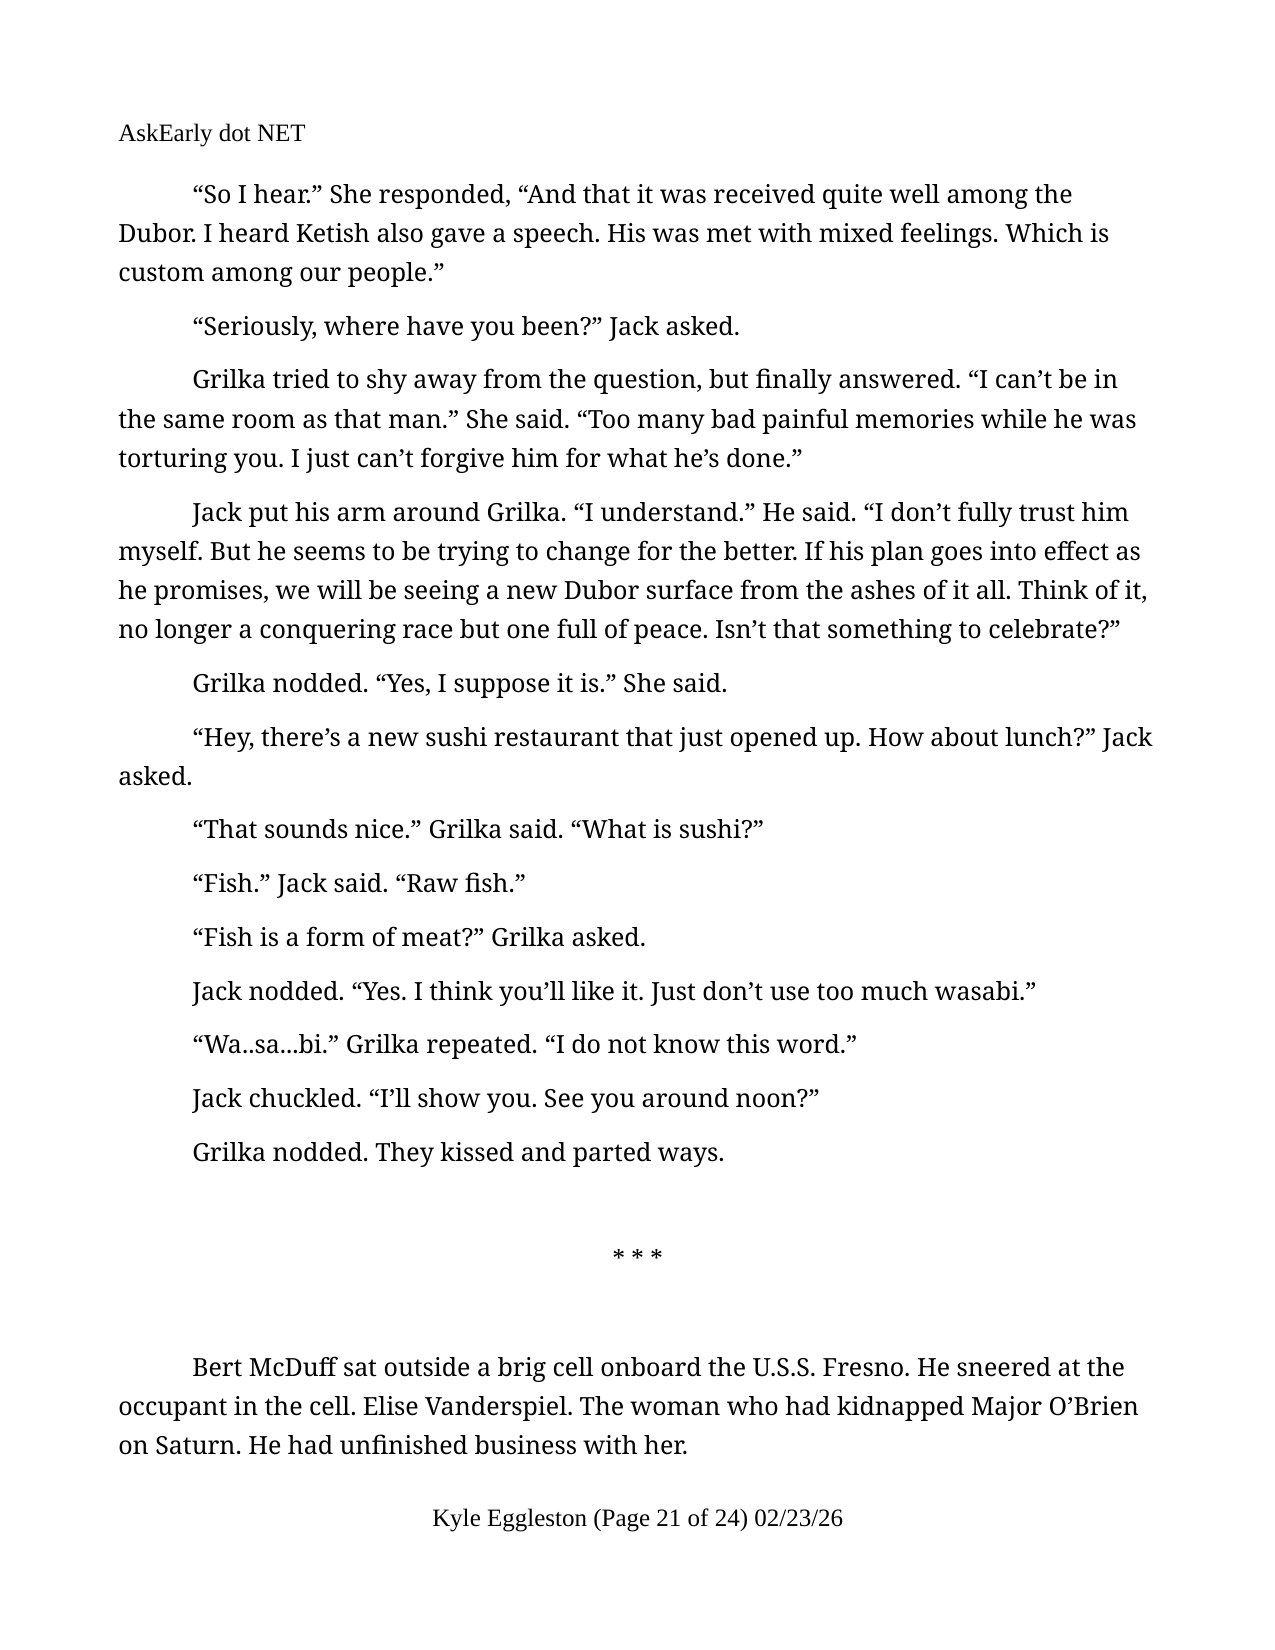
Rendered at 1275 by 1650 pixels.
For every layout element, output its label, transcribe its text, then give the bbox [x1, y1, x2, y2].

text “So I hear.” She responded, “And that it was received quite well among the Dubor. I heard Ketish also gave a speech. His was met with mixed feelings. Which is custom among our people.” [118, 176, 1157, 289]
text * * * [118, 1242, 1157, 1276]
text Jack chuckled. “I’ll show you. See you around noon?” [118, 1081, 1157, 1115]
text Grilka tried to shy away from the question, but finally answered. “I can’t be in the same room as that man.” She said. “Too many bad painful memories while he was torturing you. I just can’t forgive him for what he’s done.” [118, 362, 1157, 474]
text “That sounds nice.” Grilka said. “What is sushi?” [118, 812, 1157, 846]
text “Hey, there’s a new sushi restaurant that just opened up. How about lunch?” Jack asked. [118, 719, 1157, 792]
text “Fish.” Jack said. “Raw fish.” [118, 866, 1157, 900]
text “Fish is a form of meat?” Grilka asked. [118, 920, 1157, 954]
text Jack put his arm around Grilka. “I understand.” He said. “I don’t fully trust him myself. But he seems to be trying to change for the better. If his plan goes into effect as he promises, we will be seeing a new Dubor surface from the ashes of it all. Think of it, no longer a conquering race but one full of peace. Isn’t that something to celebrate?” [118, 494, 1157, 646]
text Grilka nodded. “Yes, I suppose it is.” She said. [118, 666, 1157, 699]
text Bert McDuff sat outside a brig cell onboard the U.S.S. Fresno. He sneered at the occupant in the cell. Elise Vanderspiel. The woman who had kidnapped Major O’Brien on Saturn. He had unfinished business with her. [118, 1350, 1157, 1462]
text Jack nodded. “Yes. I think you’ll like it. Just don’t use too much wasabi.” [118, 973, 1157, 1007]
text “Seriously, where have you been?” Jack asked. [118, 308, 1157, 342]
text “Wa..sa...bi.” Grilka repeated. “I do not know this word.” [118, 1027, 1157, 1061]
text Grilka nodded. They kissed and parted ways. [118, 1135, 1157, 1169]
